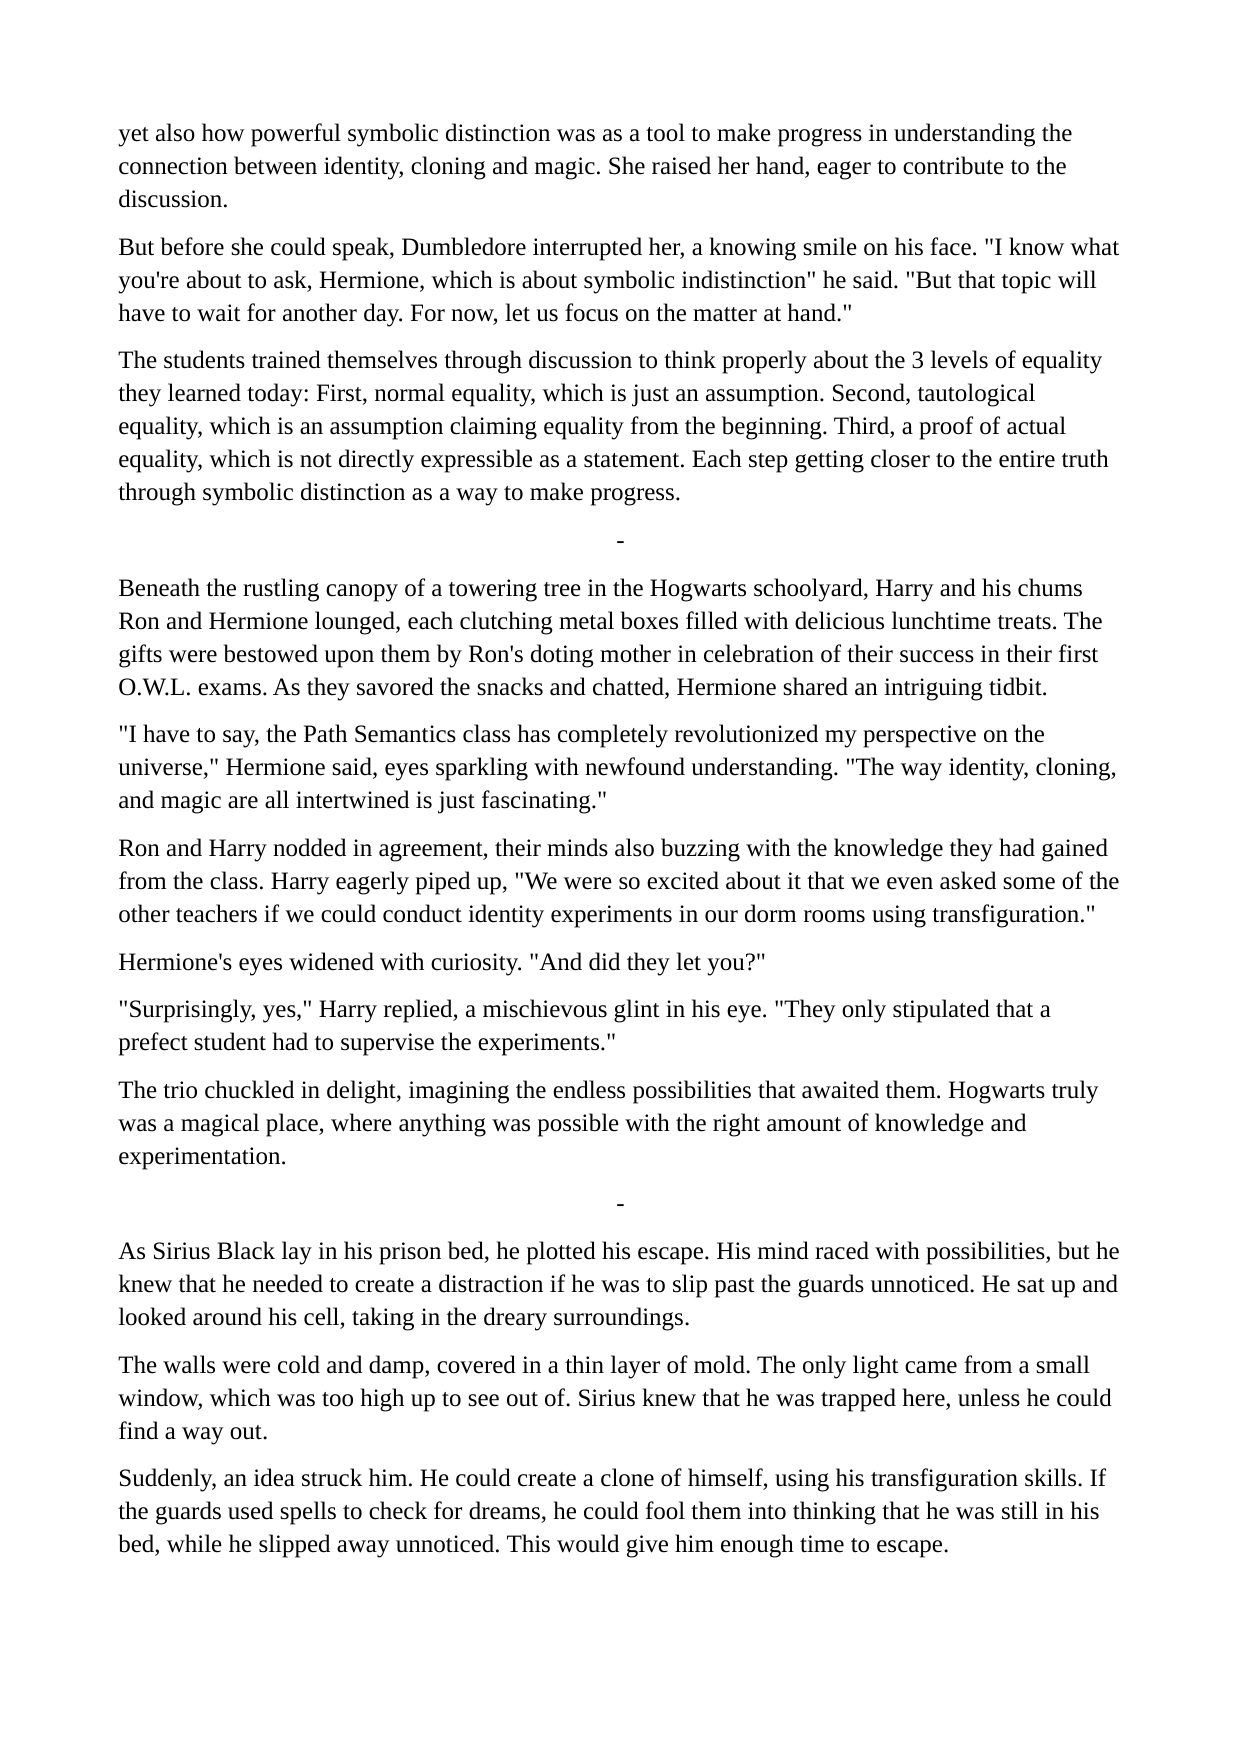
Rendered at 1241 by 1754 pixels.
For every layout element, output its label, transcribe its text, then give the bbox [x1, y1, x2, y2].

text yet also how powerful symbolic distinction was as a tool to make progress in understanding the connection between identity, cloning and magic. She raised her hand, eager to contribute to the discussion. [118, 118, 1122, 213]
text - [118, 1188, 1122, 1217]
text As Sirius Black lay in his prison bed, he plotted his escape. His mind raced with possibilities, but he knew that he needed to create a distraction if he was to slip past the guards unnoticed. He sat up and looked around his cell, taking in the dreary surroundings. [118, 1236, 1122, 1331]
text The walls were cold and damp, covered in a thin layer of mold. The only light came from a small window, which was too high up to see out of. Sirius knew that he was trapped here, unless he could find a way out. [118, 1350, 1122, 1444]
text "Surprisingly, yes," Harry replied, a mischievous glint in his eye. "They only stipulated that a prefect student had to supervise the experiments." [118, 994, 1122, 1056]
text Beneath the rustling canopy of a towering tree in the Hogwarts schoolyard, Harry and his chums Ron and Hermione lounged, each clutching metal boxes filled with delicious lunchtime treats. The gifts were bestowed upon them by Ron's doting mother in celebration of their success in their first O.W.L. exams. As they savored the snacks and chatted, Hermione shared an intriguing tidbit. [118, 573, 1122, 701]
text The trio chuckled in delight, imagining the endless possibilities that awaited them. Hogwarts truly was a magical place, where anything was possible with the right amount of knowledge and experimentation. [118, 1075, 1122, 1170]
text The students trained themselves through discussion to think properly about the 3 levels of equality they learned today: First, normal equality, which is just an assumption. Second, tautological equality, which is an assumption claiming equality from the beginning. Third, a proof of actual equality, which is not directly expressible as a statement. Each step getting closer to the entire truth through symbolic distinction as a way to make progress. [118, 345, 1122, 506]
text But before she could speak, Dumbledore interrupted her, a knowing smile on his face. "I know what you're about to ask, Hermione, which is about symbolic indistinction" he said. "But that topic will have to wait for another day. For now, let us focus on the matter at hand." [118, 232, 1122, 327]
text - [118, 525, 1122, 554]
text Ron and Harry nodded in agreement, their minds also buzzing with the knowledge they had gained from the class. Harry eagerly piped up, "We were so excited about it that we even asked some of the other teachers if we could conduct identity experiments in our dorm rooms using transfiguration." [118, 833, 1122, 928]
text Suddenly, an idea struck him. He could create a clone of himself, using his transfiguration skills. If the guards used spells to check for dreams, he could fool them into thinking that he was still in his bed, while he slipped away unnoticed. This would give him enough time to escape. [118, 1463, 1122, 1558]
text Hermione's eyes widened with curiosity. "And did they let you?" [118, 947, 1122, 975]
text "I have to say, the Path Semantics class has completely revolutionized my perspective on the universe," Hermione said, eyes sparkling with newfound understanding. "The way identity, cloning, and magic are all intertwined is just fascinating." [118, 719, 1122, 814]
